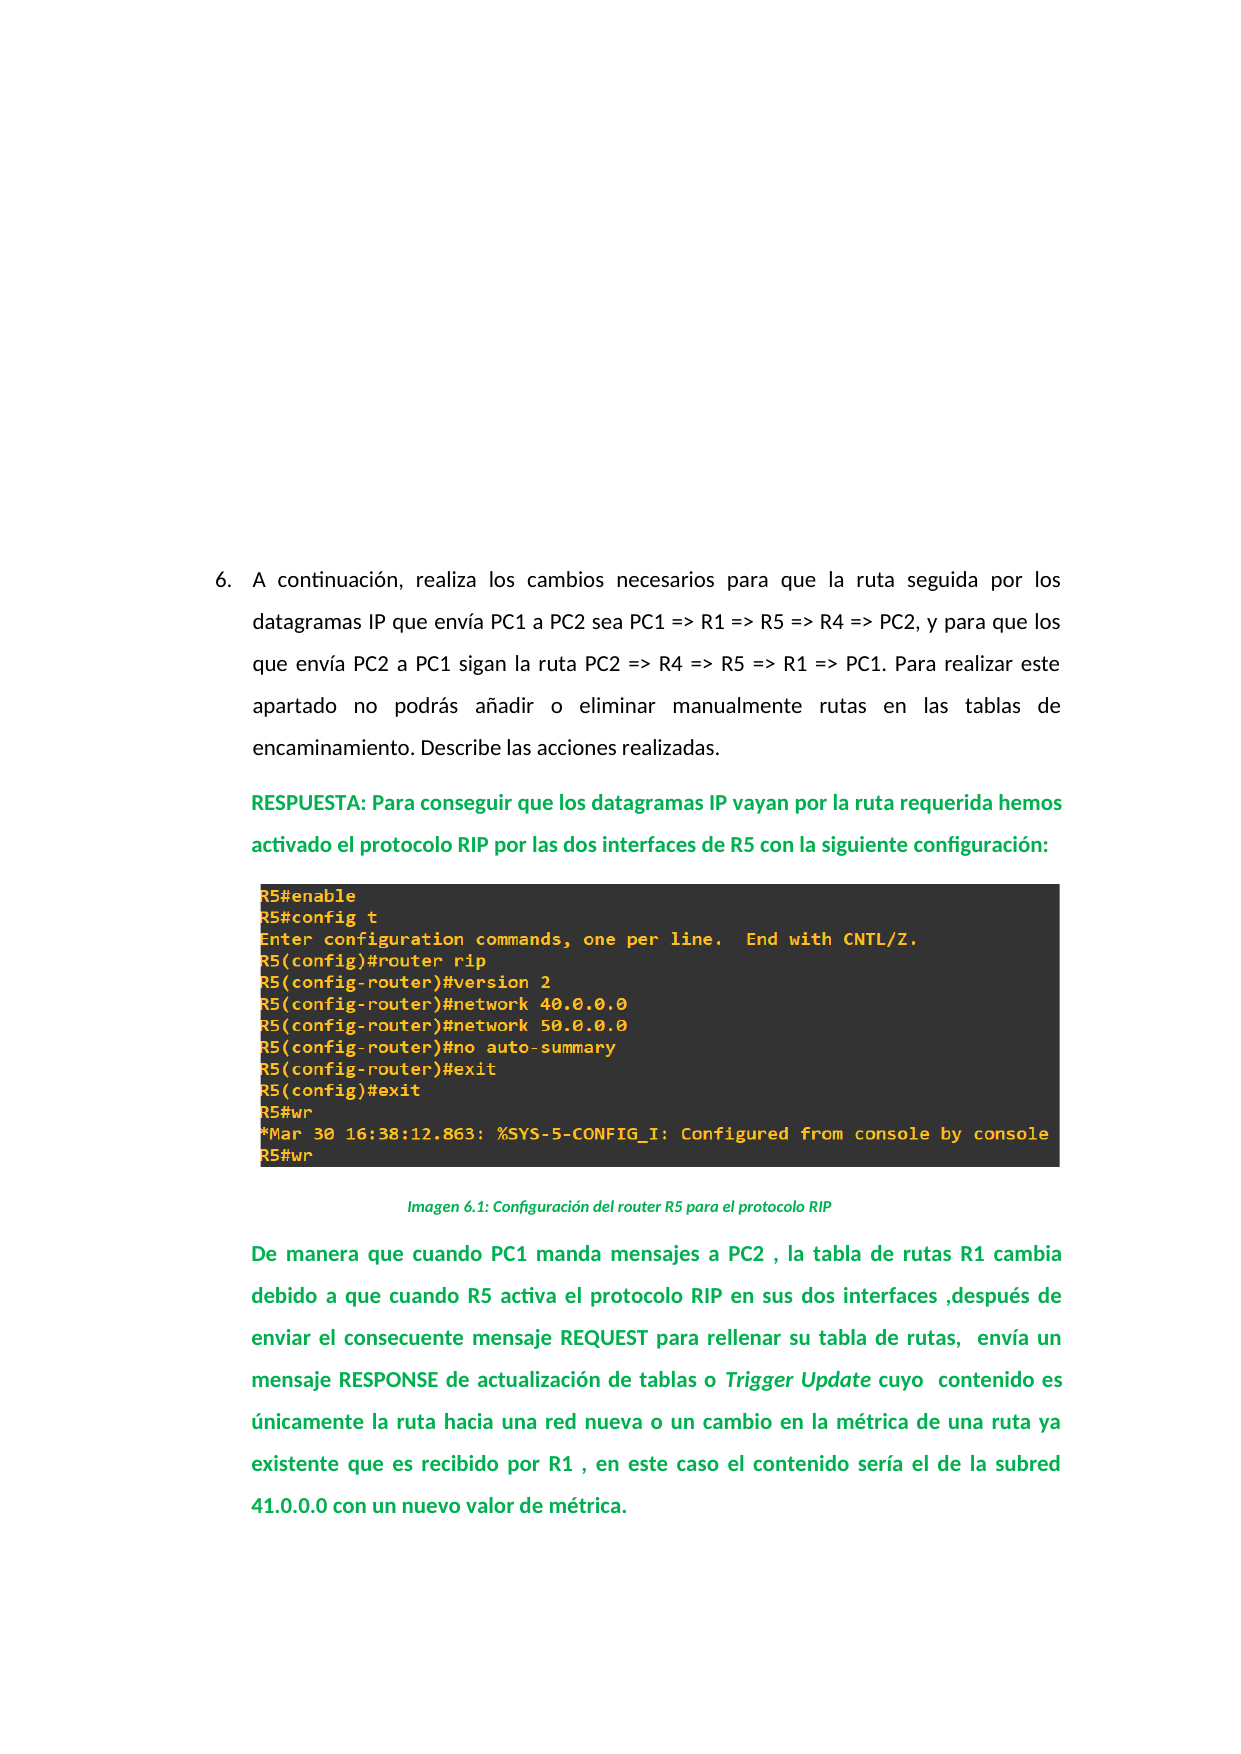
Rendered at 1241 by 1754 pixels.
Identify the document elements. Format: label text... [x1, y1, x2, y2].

text De manera que cuando PC1 manda mensajes a PC2 , la tabla de rutas R1 cambia debido a que cuando R5 activa el protocolo RIP en sus dos interfaces ,después de enviar el consecuente mensaje REQUEST para rellenar su tabla de rutas, envía un mensaje RESPONSE de actualización de tablas o Trigger Update cuyo contenido es únicamente la ruta hacia una red nueva o un cambio en la métrica de una ruta ya existente que es recibido por R1 , en este caso el contenido sería el de la subred 41.0.0.0 con un nuevo valor de métrica. [251, 1239, 1063, 1519]
text Imagen 6.1: Configuración del router R5 para el protocolo RIP [177, 1196, 1063, 1216]
list A continuación, realiza los cambios necesarios para que la ruta seguida por los datagramas IP que envía PC1 a PC2 sea PC1 => R1 => R5 => R4 => PC2, y para que los que envía PC2 a PC1 sigan la ruta PC2 => R4 => R5 => R1 => PC1. Para realizar este apartado no podrás añadir o eliminar manualmente rutas en las tablas de encaminamiento. Describe las acciones realizadas. [215, 565, 1063, 761]
text RESPUESTA: Para conseguir que los datagramas IP vayan por la ruta requerida hemos activado el protocolo RIP por las dos interfaces de R5 con la siguiente configuración: [251, 788, 1063, 858]
